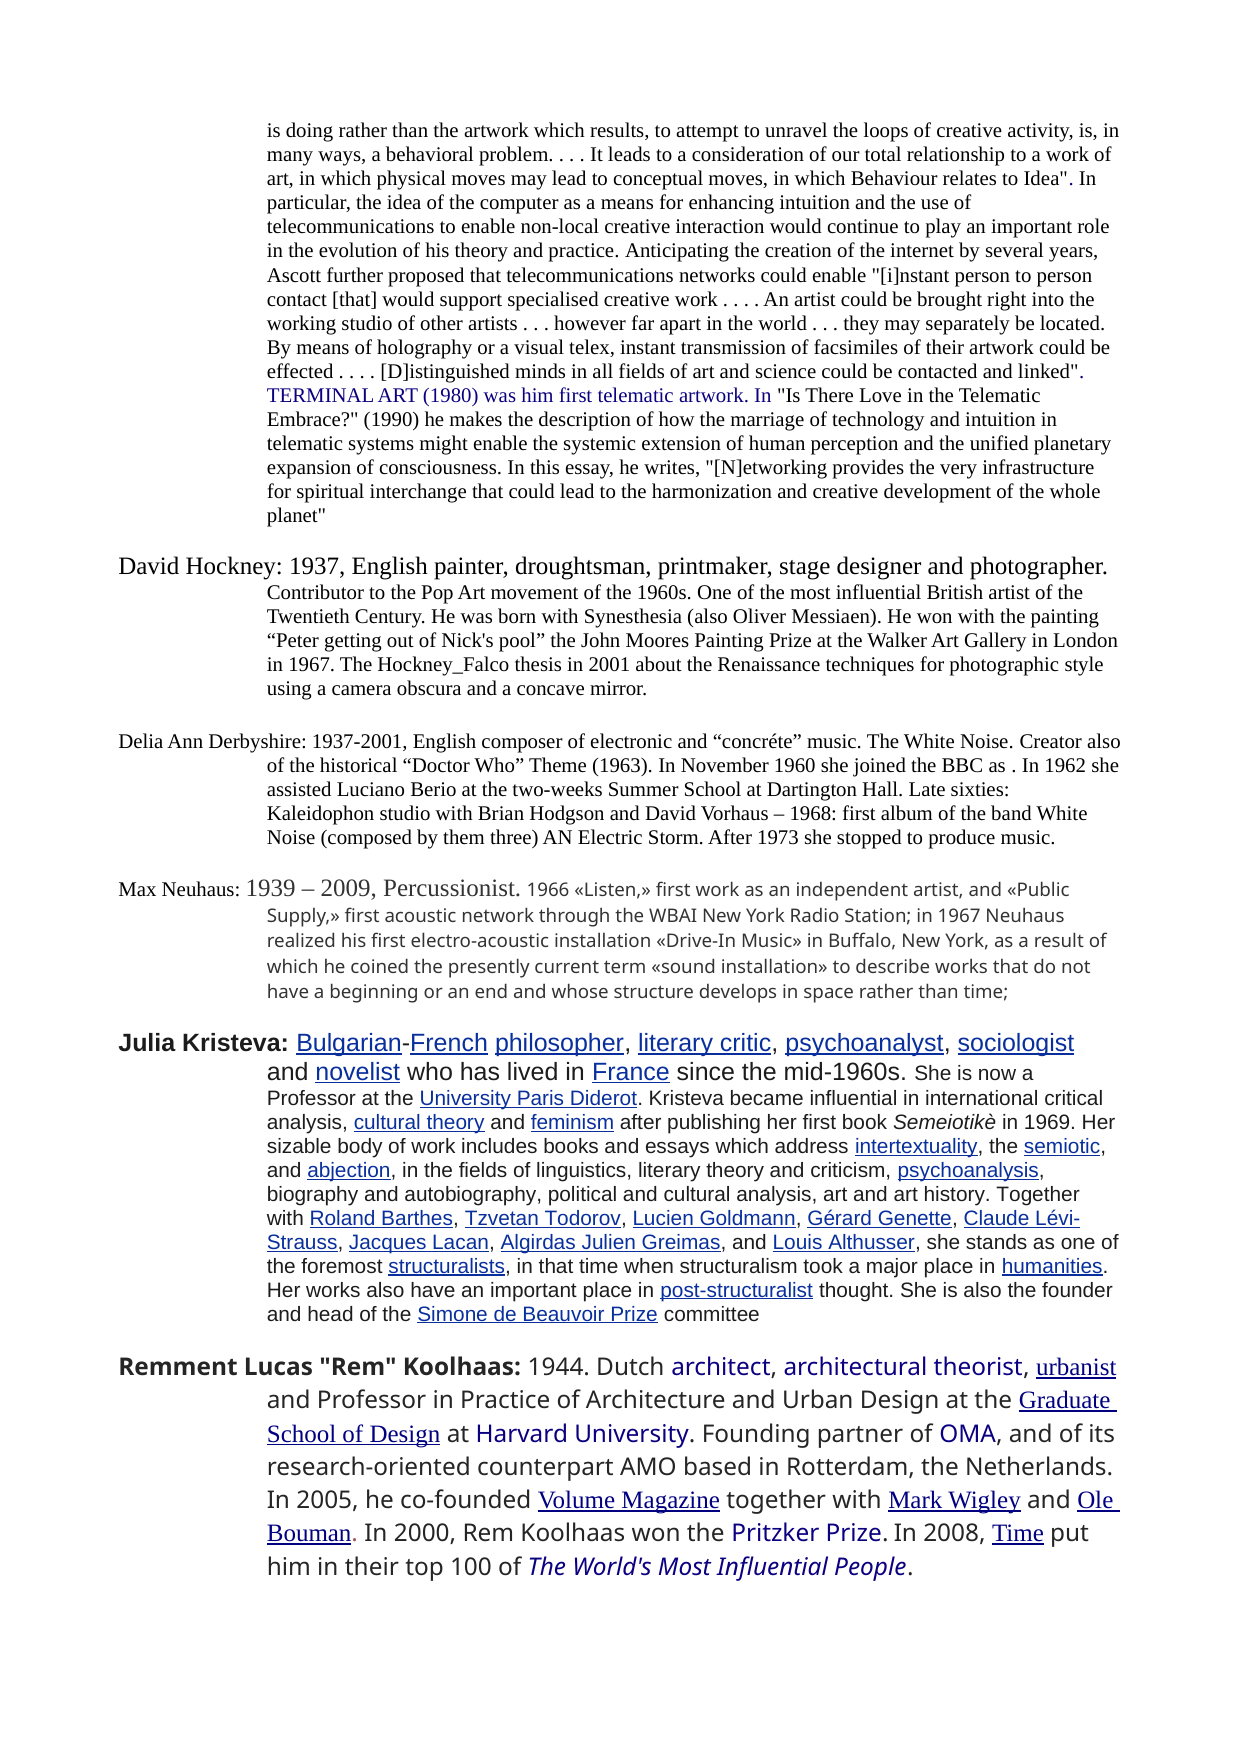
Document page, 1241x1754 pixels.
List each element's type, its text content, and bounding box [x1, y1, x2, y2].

text is doing rather than the artwork which results, to attempt to unravel the loops of creative activity, is, in many ways, a behavioral problem. . . . It leads to a consideration of our total relationship to a work of art, in which physical moves may lead to conceptual moves, in which Behaviour relates to Idea". In particular, the idea of the computer as a means for enhancing intuition and the use of telecommunications to enable non-local creative interaction would continue to play an important role in the evolution of his theory and practice. Anticipating the creation of the internet by several years, Ascott further proposed that telecommunications networks could enable "[i]nstant person to person contact [that] would support specialised creative work . . . . An artist could be brought right into the working studio of other artists . . . however far apart in the world . . . they may separately be located. By means of holography or a visual telex, instant transmission of facsimiles of their artwork could be effected . . . . [D]istinguished minds in all fields of art and science could be contacted and linked". TERMINAL ART (1980) was him first telematic artwork. In "Is There Love in the Telematic Embrace?" (1990) he makes the description of how the marriage of technology and intuition in telematic systems might enable the systemic extension of human perception and the unified planetary expansion of consciousness. In this essay, he writes, "[N]etworking provides the very infrastructure for spiritual interchange that could lead to the harmonization and creative development of the whole planet" [118, 118, 1122, 527]
text Delia Ann Derbyshire: 1937-2001, English composer of electronic and “concréte” music. The White Noise. Creator also of the historical “Doctor Who” Theme (1963). In November 1960 she joined the BBC as . In 1962 she assisted Luciano Berio at the two-weeks Summer School at Dartington Hall. Late sixties: Kaleidophon studio with Brian Hodgson and David Vorhaus – 1968: first album of the band White Noise (composed by them three) AN Electric Storm. After 1973 she stopped to produce music. [118, 729, 1122, 849]
text Max Neuhaus: 1939 – 2009, Percussionist. 1966 «Listen,» first work as an independent artist, and «Public Supply,» first acoustic network through the WBAI New York Radio Station; in 1967 Neuhaus realized his first electro-acoustic installation «Drive-In Music» in Buffalo, New York, as a result of which he coined the presently current term «sound installation» to describe works that do not have a beginning or an end and whose structure develops in space rather than time; [118, 873, 1122, 1004]
text Julia Kristeva: Bulgarian-French philosopher, literary critic, psychoanalyst, sociologist and novelist who has lived in France since the mid-1960s. She is now a Professor at the University Paris Diderot. Kristeva became influential in international critical analysis, cultural theory and feminism after publishing her first book Semeiotikè in 1969. Her sizable body of work includes books and essays which address intertextuality, the semiotic, and abjection, in the fields of linguistics, literary theory and criticism, psychoanalysis, biography and autobiography, political and cultural analysis, art and art history. Together with Roland Barthes, Tzvetan Todorov, Lucien Goldmann, Gérard Genette, Claude Lévi-Strauss, Jacques Lacan, Algirdas Julien Greimas, and Louis Althusser, she stands as one of the foremost structuralists, in that time when structuralism took a major place in humanities. Her works also have an important place in post-structuralist thought. She is also the founder and head of the Simone de Beauvoir Prize committee [118, 1028, 1122, 1325]
text David Hockney: 1937, English painter, droughtsman, printmaker, stage designer and photographer. Contributor to the Pop Art movement of the 1960s. One of the most influential British artist of the Twentieth Century. He was born with Synesthesia (also Oliver Messiaen). He won with the painting “Peter getting out of Nick's pool” the John Moores Painting Prize at the Walker Art Gallery in London in 1967. The Hockney_Falco thesis in 2001 about the Renaissance techniques for photographic style using a camera obscura and a concave mirror. [118, 551, 1122, 700]
text Remment Lucas "Rem" Koolhaas: 1944. Dutch architect, architectural theorist, urbanist and Professor in Practice of Architecture and Urban Design at the Graduate School of Design at Harvard University. Founding partner of OMA, and of its research-oriented counterpart AMO based in Rotterdam, the Netherlands. In 2005, he co-founded Volume Magazine together with Mark Wigley and Ole Bouman. In 2000, Rem Koolhaas won the Pritzker Prize. In 2008, Time put him in their top 100 of The World's Most Influential People. [118, 1349, 1122, 1582]
